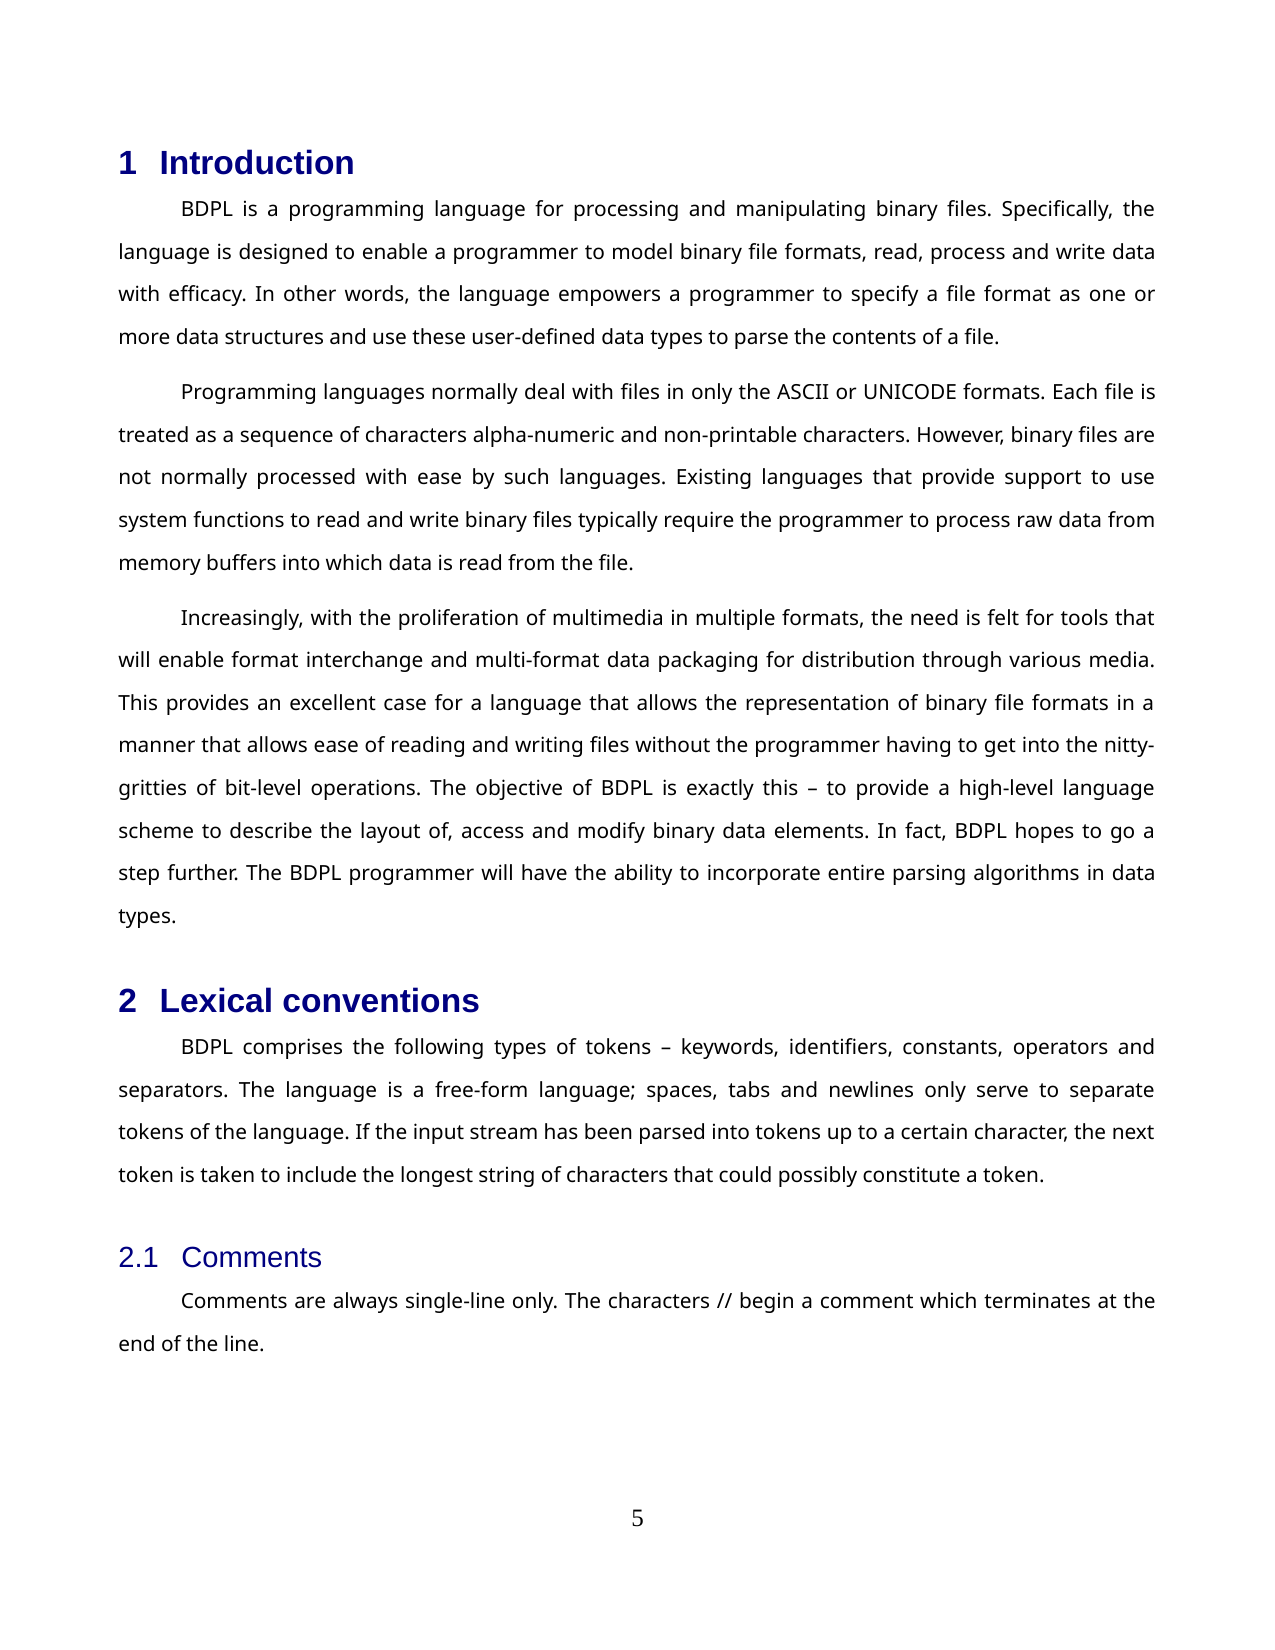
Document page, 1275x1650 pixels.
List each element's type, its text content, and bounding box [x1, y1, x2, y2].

subtitle Comments [118, 1240, 1157, 1274]
text Increasingly, with the proliferation of multimedia in multiple formats, the need is felt for tools that will enable format interchange and multi-format data packaging for distribution through various media. This provides an excellent case for a language that allows the representation of binary file formats in a manner that allows ease of reading and writing files without the programmer having to get into the nitty-gritties of bit-level operations. The objective of BDPL is exactly this – to provide a high-level language scheme to describe the layout of, access and modify binary data elements. In fact, BDPL hopes to go a step further. The BDPL programmer will have the ability to incorporate entire parsing algorithms in data types. [118, 603, 1157, 929]
text BDPL comprises the following types of tokens – keywords, identifiers, constants, operators and separators. The language is a free-form language; spaces, tabs and newlines only serve to separate tokens of the language. If the input stream has been parsed into tokens up to a certain character, the next token is taken to include the longest string of characters that could possibly constitute a token. [118, 1032, 1157, 1188]
text Programming languages normally deal with files in only the ASCII or UNICODE formats. Each file is treated as a sequence of characters alpha-numeric and non-printable characters. However, binary files are not normally processed with ease by such languages. Existing languages that provide support to use system functions to read and write binary files typically require the programmer to process raw data from memory buffers into which data is read from the file. [118, 377, 1157, 576]
subtitle Introduction [118, 143, 1157, 182]
subtitle Lexical conventions [118, 981, 1157, 1020]
text Comments are always single-line only. The characters // begin a comment which terminates at the end of the line. [118, 1286, 1157, 1357]
text BDPL is a programming language for processing and manipulating binary files. Specifically, the language is designed to enable a programmer to model binary file formats, read, process and write data with efficacy. In other words, the language empowers a programmer to specify a file format as one or more data structures and use these user-defined data types to parse the contents of a file. [118, 194, 1157, 351]
